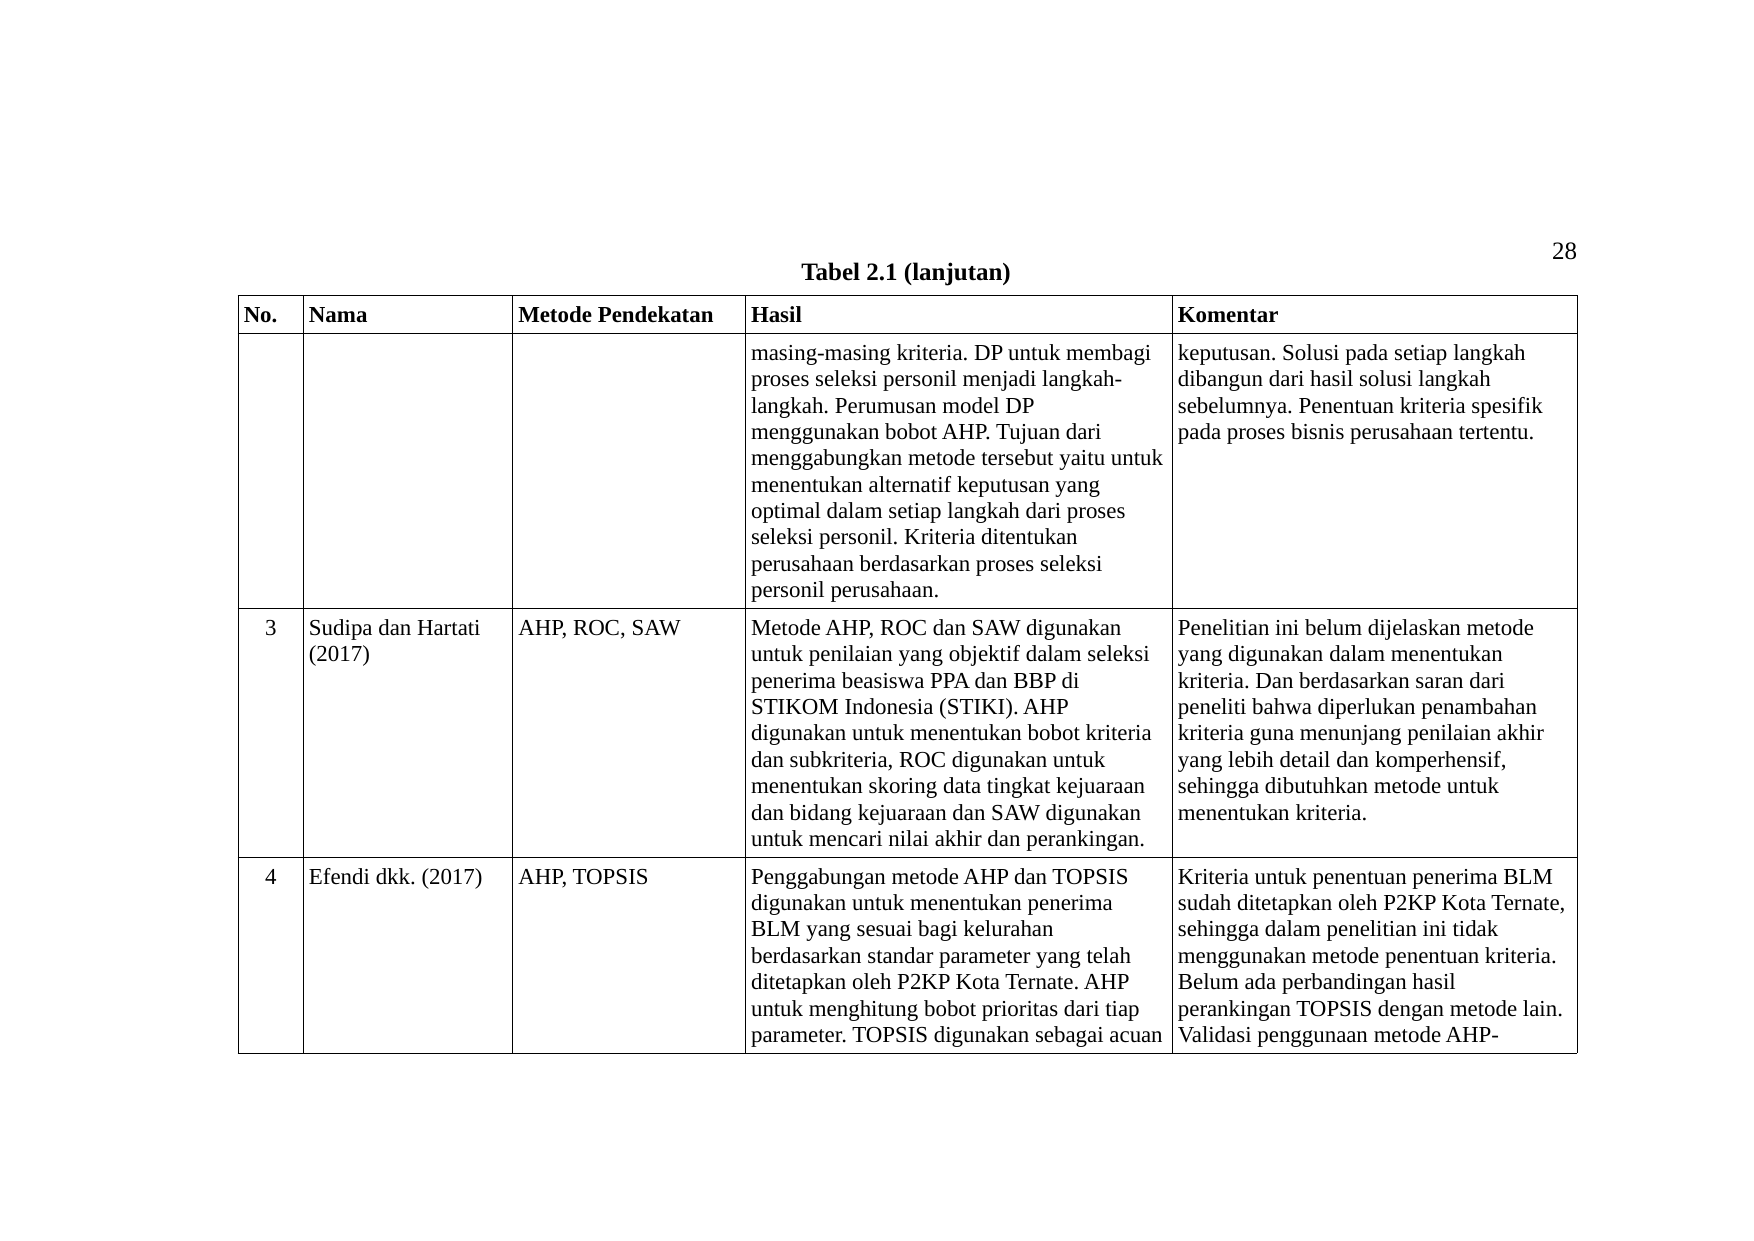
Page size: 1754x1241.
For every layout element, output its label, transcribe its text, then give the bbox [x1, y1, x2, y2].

table_cell Sudipa dan Hartati (2017) [304, 609, 512, 857]
table_cell Penggabungan metode AHP dan TOPSIS digunakan untuk menentukan penerima BLM yang sesuai bagi kelurahan berdasarkan standar parameter yang telah ditetapkan oleh P2KP Kota Ternate. AHP untuk menghitung bobot prioritas dari tiap parameter. TOPSIS digunakan sebagai acuan [746, 858, 1172, 1053]
table_cell AHP, TOPSIS [513, 858, 745, 1053]
table_header Komentar [1173, 296, 1577, 333]
table_cell masing-masing kriteria. DP untuk membagi proses seleksi personil menjadi langkah-langkah. Perumusan model DP menggunakan bobot AHP. Tujuan dari menggabungkan metode tersebut yaitu untuk menentukan alternatif keputusan yang optimal dalam setiap langkah dari proses seleksi personil. Kriteria ditentukan perusahaan berdasarkan proses seleksi personil perusahaan. [746, 334, 1172, 608]
text Tabel 2.1 (lanjutan) [274, 257, 1538, 286]
table_header No. [239, 296, 303, 333]
table_cell [304, 334, 512, 608]
table_cell Metode AHP, ROC dan SAW digunakan untuk penilaian yang objektif dalam seleksi penerima beasiswa PPA dan BBP di STIKOM Indonesia (STIKI). AHP digunakan untuk menentukan bobot kriteria dan subkriteria, ROC digunakan untuk menentukan skoring data tingkat kejuaraan dan bidang kejuaraan dan SAW digunakan untuk mencari nilai akhir dan perankingan. [746, 609, 1172, 857]
table_header Metode Pendekatan [513, 296, 745, 333]
table_cell 4 [239, 858, 303, 1053]
table_cell Kriteria untuk penentuan penerima BLM sudah ditetapkan oleh P2KP Kota Ternate, sehingga dalam penelitian ini tidak menggunakan metode penentuan kriteria. Belum ada perbandingan hasil perankingan TOPSIS dengan metode lain. Validasi penggunaan metode AHP- [1173, 858, 1577, 1053]
table_cell 3 [239, 609, 303, 857]
table_cell Efendi dkk. (2017) [304, 858, 512, 1053]
table_header Hasil [746, 296, 1172, 333]
table_cell keputusan. Solusi pada setiap langkah dibangun dari hasil solusi langkah sebelumnya. Penentuan kriteria spesifik pada proses bisnis perusahaan tertentu. [1173, 334, 1577, 608]
table_cell Penelitian ini belum dijelaskan metode yang digunakan dalam menentukan kriteria. Dan berdasarkan saran dari peneliti bahwa diperlukan penambahan kriteria guna menunjang penilaian akhir yang lebih detail dan komperhensif, sehingga dibutuhkan metode untuk menentukan kriteria. [1173, 609, 1577, 857]
table_cell AHP, ROC, SAW [513, 609, 745, 857]
table_cell [513, 334, 745, 608]
table_header Nama [304, 296, 512, 333]
table_cell [239, 334, 303, 608]
